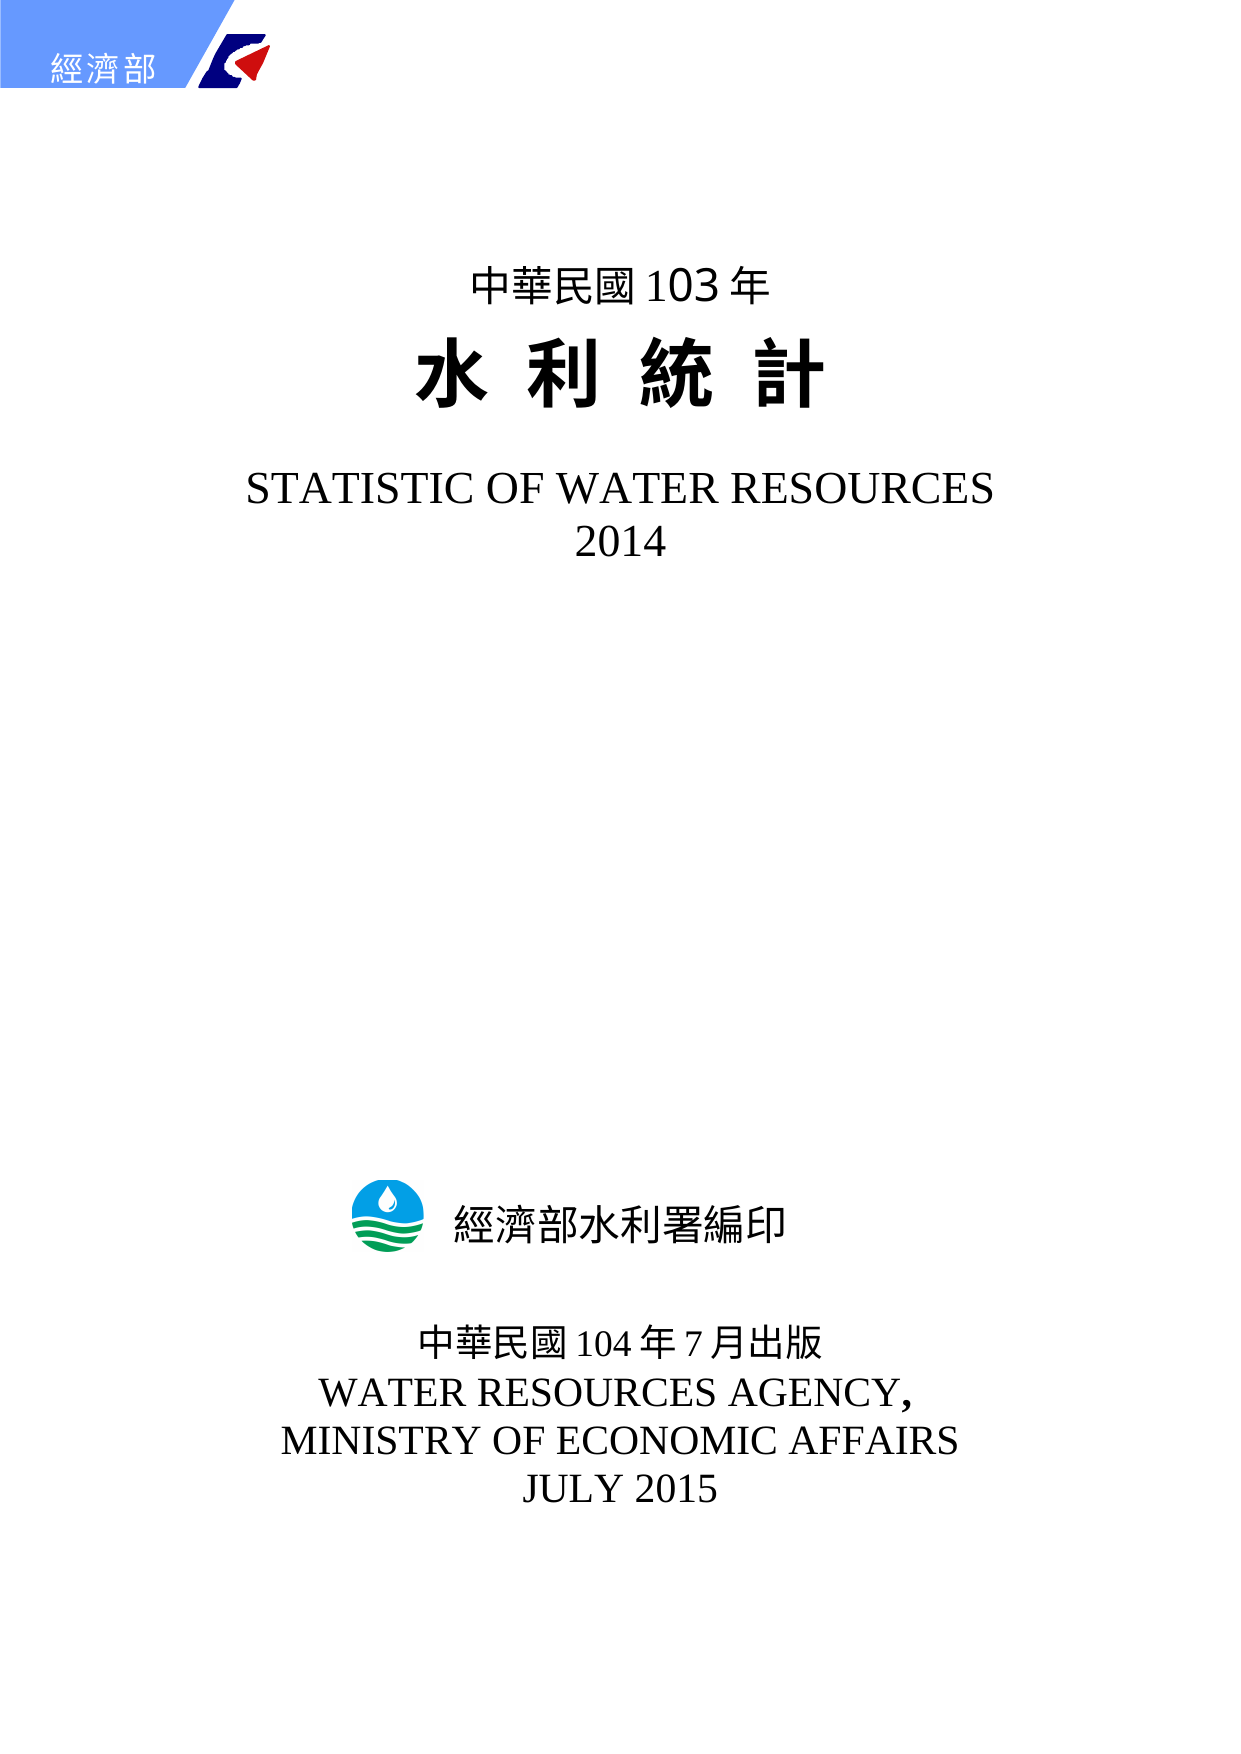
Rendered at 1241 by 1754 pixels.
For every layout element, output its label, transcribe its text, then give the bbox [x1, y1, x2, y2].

picture [379, 1188, 396, 1212]
text 水 利 統 計 [59, 314, 1181, 423]
subtitle JULY 2015 [59, 1463, 1181, 1511]
picture [352, 1180, 374, 1203]
text MINISTRY OF ECONOMIC AFFAIRS [59, 1416, 1181, 1463]
picture [401, 1180, 424, 1206]
picture [352, 1217, 424, 1252]
text 中華民國104年7月出版 [59, 1313, 1181, 1368]
text STATISTIC OF WATER RESOURCES [59, 461, 1181, 513]
text 中華民國103年 [59, 252, 1181, 314]
text WATER RESOURCES AGENCY, [59, 1368, 1181, 1416]
text 2014 [59, 513, 1181, 566]
text 經濟部水利署編印 [59, 1192, 1181, 1270]
